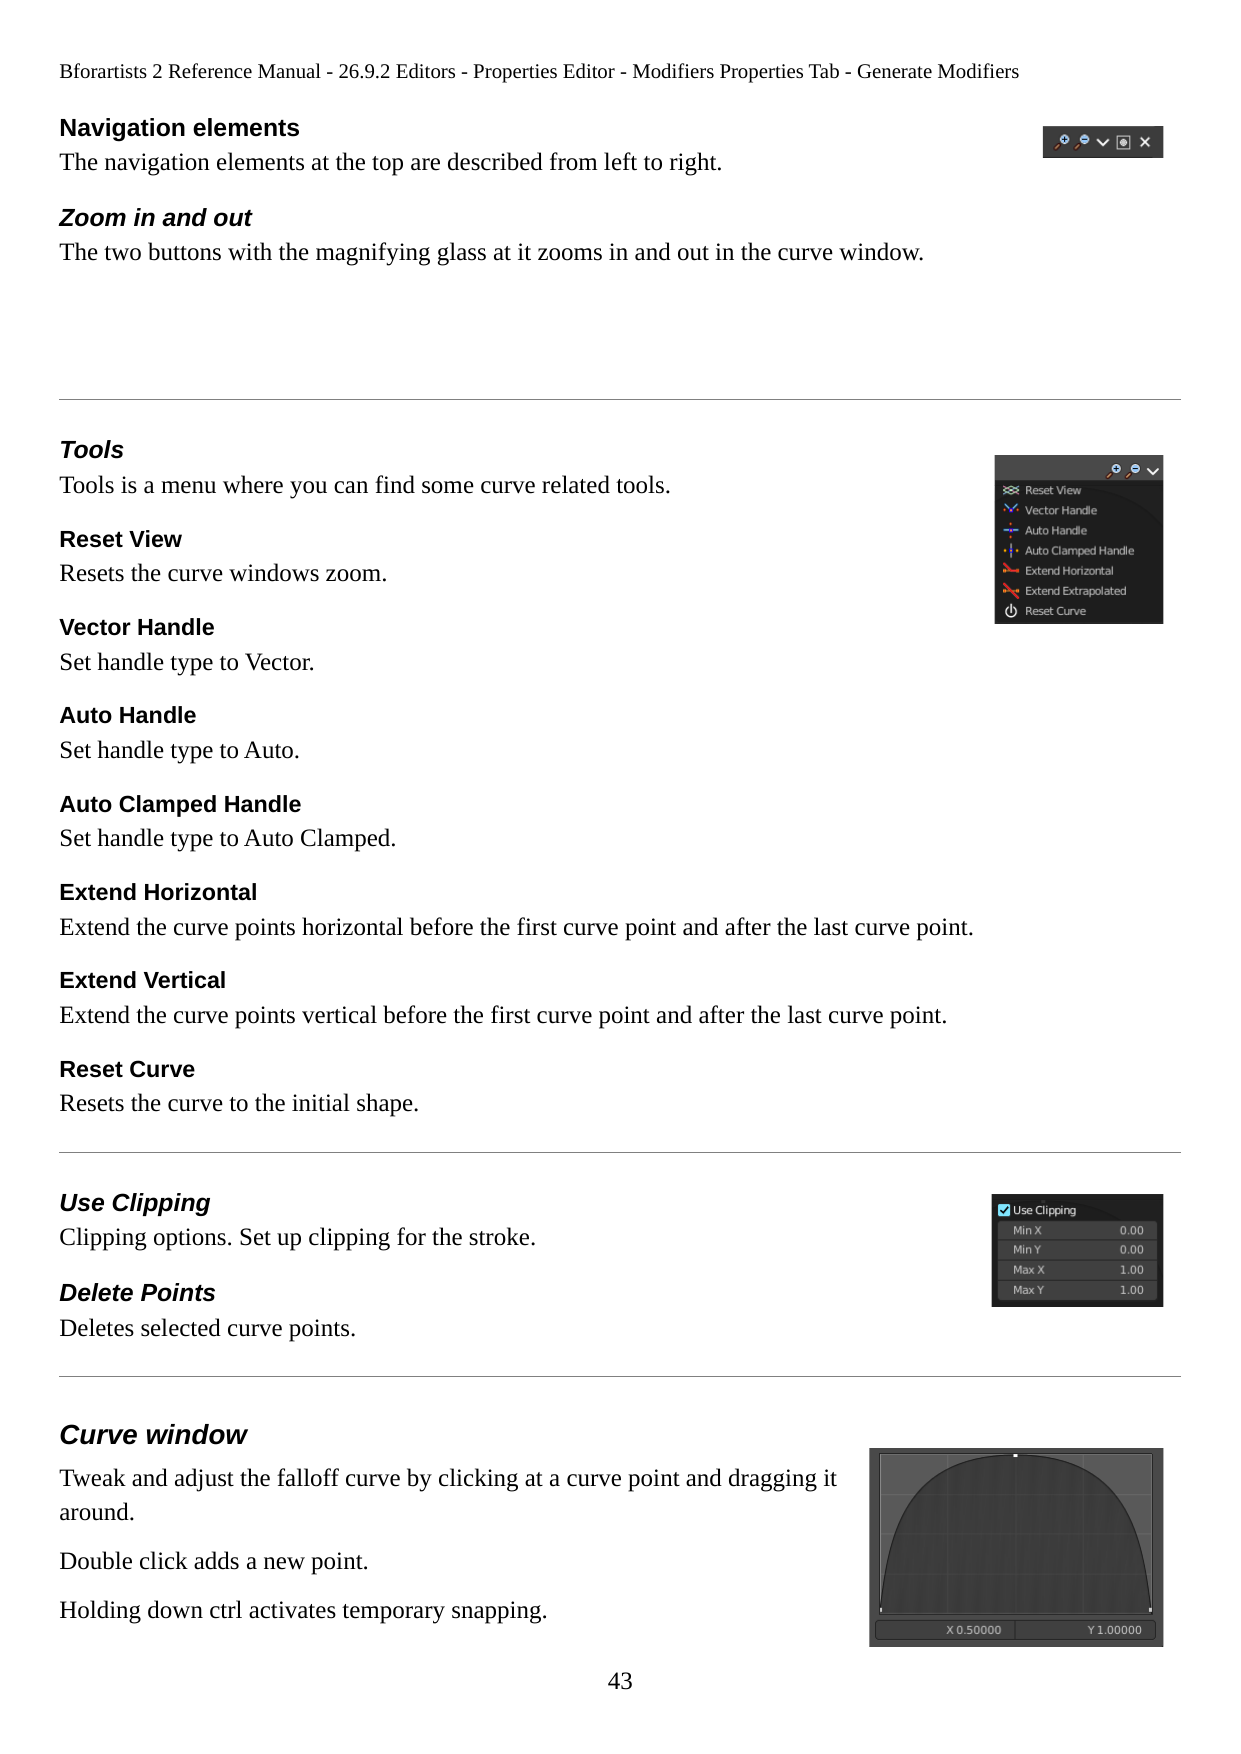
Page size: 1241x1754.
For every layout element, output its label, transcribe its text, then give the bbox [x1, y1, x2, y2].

text Extend the curve points horizontal before the first curve point and after the last curve point. [59, 912, 1181, 940]
picture [1042, 126, 1164, 158]
text Deletes selected curve points. [59, 1313, 1181, 1341]
text Extend the curve points vertical before the first curve point and after the last curve point. [59, 1000, 1181, 1029]
subtitle Curve window [59, 1418, 1181, 1450]
subtitle Delete Points [59, 1278, 991, 1306]
subtitle Reset Curve [59, 1055, 1181, 1082]
picture [991, 1194, 1164, 1307]
text Tweak and adjust the falloff curve by clicking at a curve point and dragging it around. [59, 1463, 869, 1526]
subtitle Use Clipping [59, 1188, 1181, 1216]
text Resets the curve windows zoom. [59, 558, 994, 587]
subtitle Reset View [59, 525, 994, 552]
text Tools is a menu where you can find some curve related tools. [59, 470, 994, 499]
picture [869, 1448, 1164, 1647]
text Holding down ctrl activates temporary snapping. [59, 1595, 869, 1624]
picture [994, 455, 1164, 624]
text The two buttons with the magnifying glass at it zooms in and out in the curve window. [59, 237, 1181, 266]
subtitle Extend Vertical [59, 967, 1181, 994]
subtitle Auto Clamped Handle [59, 790, 1181, 817]
text Set handle type to Auto. [59, 735, 1181, 764]
subtitle Zoom in and out [59, 203, 1181, 231]
subtitle [1164, 525, 1181, 552]
text Set handle type to Auto Clamped. [59, 823, 1181, 852]
subtitle Navigation elements [59, 113, 1181, 141]
subtitle Vector Handle [59, 613, 1181, 640]
subtitle [1164, 1278, 1181, 1306]
subtitle Extend Horizontal [59, 878, 1181, 905]
text Double click adds a new point. [59, 1546, 869, 1575]
text Set handle type to Vector. [59, 647, 1181, 675]
text Clipping options. Set up clipping for the stroke. [59, 1222, 991, 1251]
subtitle Tools [59, 435, 1181, 464]
subtitle Auto Handle [59, 702, 1181, 729]
text Resets the curve to the initial shape. [59, 1088, 1181, 1117]
text The navigation elements at the top are described from left to right. [59, 147, 1181, 176]
